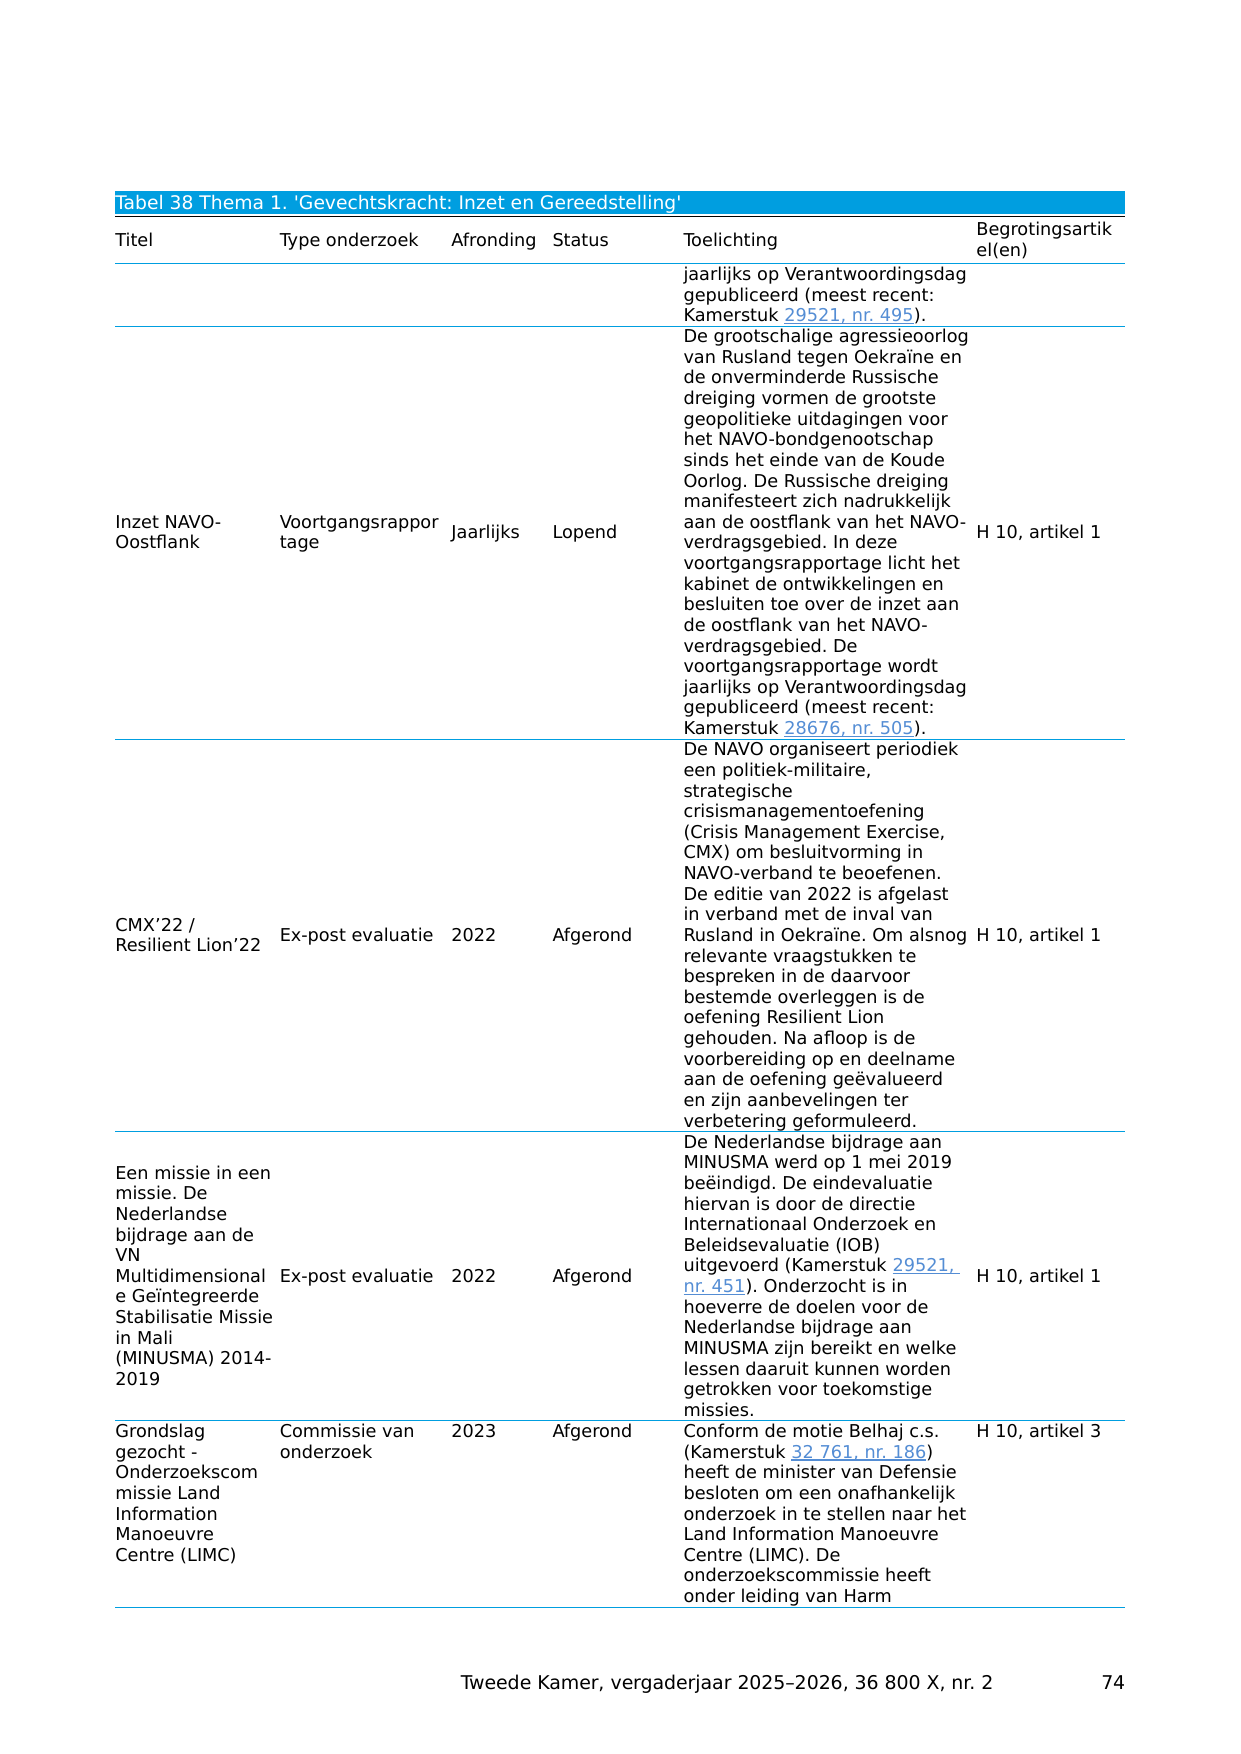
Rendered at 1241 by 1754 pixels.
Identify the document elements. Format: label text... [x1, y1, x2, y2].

table_cell Voortgangsrapportage [277, 327, 448, 739]
table_cell Begrotingsartikel(en) [973, 217, 1125, 263]
table_cell H 10, artikel 3 [973, 1421, 1125, 1607]
table_cell Een missie in een missie. De Nederlandse bijdrage aan de VN Multidimensionale Geïntegreerde Stabilisatie Missie in Mali (MINUSMA) 2014-2019 [115, 1132, 277, 1420]
table_cell jaarlijks op Verantwoordingsdag gepubliceerd (meest recent: Kamerstuk 29521, nr. 495). [680, 264, 973, 326]
table_cell H 10, artikel 1 [973, 740, 1125, 1131]
table_cell H 10, artikel 1 [973, 327, 1125, 739]
table_cell [549, 264, 680, 326]
table_cell Afgerond [549, 740, 680, 1131]
table_cell Lopend [549, 327, 680, 739]
table_cell Afronding [448, 217, 549, 263]
table_cell 2023 [448, 1421, 549, 1607]
table_cell De Nederlandse bijdrage aan MINUSMA werd op 1 mei 2019 beëindigd. De eindevaluatie hiervan is door de directie Internationaal Onderzoek en Beleidsevaluatie (IOB) uitgevoerd (Kamerstuk 29521, nr. 451). Onderzocht is in hoeverre de doelen voor de Nederlandse bijdrage aan MINUSMA zijn bereikt en welke lessen daaruit kunnen worden getrokken voor toekomstige missies. [680, 1132, 973, 1420]
table_cell Commissie van onderzoek [277, 1421, 448, 1607]
table_cell De grootschalige agressieoorlog van Rusland tegen Oekraïne en de onverminderde Russische dreiging vormen de grootste geopolitieke uitdagingen voor het NAVO-bondgenootschap sinds het einde van de Koude Oorlog. De Russische dreiging manifesteert zich nadrukkelijk aan de oostflank van het NAVO-verdragsgebied. In deze voortgangsrapportage licht het kabinet de ontwikkelingen en besluiten toe over de inzet aan de oostflank van het NAVO-verdragsgebied. De voortgangsrapportage wordt jaarlijks op Verantwoordingsdag gepubliceerd (meest recent: Kamerstuk 28676, nr. 505). [680, 327, 973, 739]
table_cell H 10, artikel 1 [973, 1132, 1125, 1420]
table_cell Inzet NAVO-Oostflank [115, 327, 277, 739]
table_cell Ex-post evaluatie [277, 740, 448, 1131]
table_cell Conform de motie Belhaj c.s. (Kamerstuk 32 761, nr. 186) heeft de minister van Defensie besloten om een onafhankelijk onderzoek in te stellen naar het Land Information Manoeuvre Centre (LIMC). De onderzoekscommissie heeft onder leiding van Harm [680, 1421, 973, 1607]
table_cell [115, 264, 277, 326]
table_cell Titel [115, 217, 277, 263]
table_cell 2022 [448, 1132, 549, 1420]
table_cell Status [549, 217, 680, 263]
table_cell Afgerond [549, 1421, 680, 1607]
table_cell Grondslag gezocht - Onderzoekscommissie Land Information Manoeuvre Centre (LIMC) [115, 1421, 277, 1607]
table_cell [448, 264, 549, 326]
table_cell Type onderzoek [277, 217, 448, 263]
table_cell CMX’22 / Resilient Lion’22 [115, 740, 277, 1131]
table_cell De NAVO organiseert periodiek een politiek-militaire, strategische crisismanagementoefening (Crisis Management Exercise, CMX) om besluitvorming in NAVO-verband te beoefenen. De editie van 2022 is afgelast in verband met de inval van Rusland in Oekraïne. Om alsnog relevante vraagstukken te bespreken in de daarvoor bestemde overleggen is de oefening Resilient Lion gehouden. Na afloop is de voorbereiding op en deelname aan de oefening geëvalueerd en zijn aanbevelingen ter verbetering geformuleerd. [680, 740, 973, 1131]
table_cell [973, 264, 1125, 326]
table_cell Jaarlijks [448, 327, 549, 739]
table_cell Toelichting [680, 217, 973, 263]
table_cell Ex-post evaluatie [277, 1132, 448, 1420]
table_cell Afgerond [549, 1132, 680, 1420]
table_cell [277, 264, 448, 326]
table_cell 2022 [448, 740, 549, 1131]
